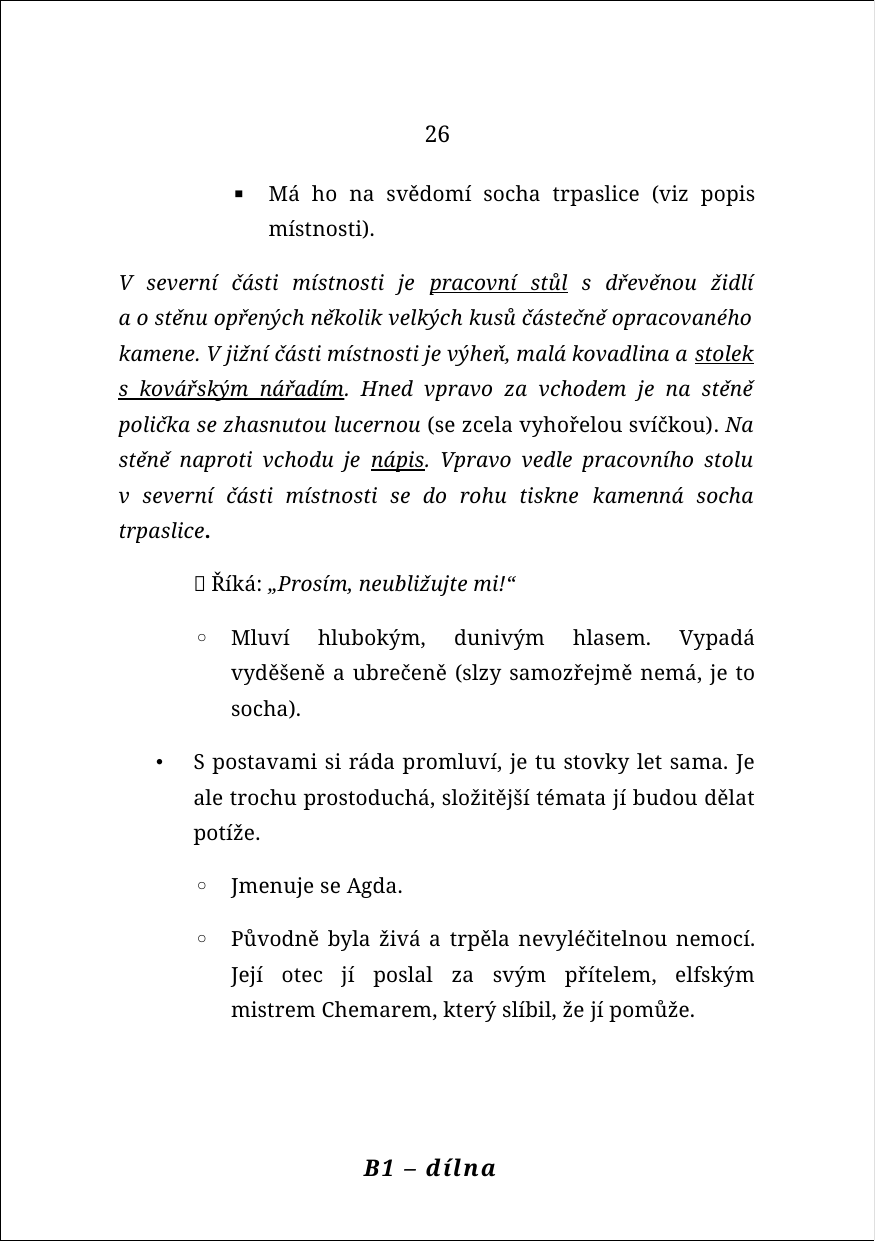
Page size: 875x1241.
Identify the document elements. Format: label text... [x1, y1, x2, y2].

list Mluví hlubokým, dunivým hlasem. Vypadá vyděšeně a⁠ ubrečeně (slzy samozřejmě nemá, je to socha). [193, 623, 756, 722]
list Původně byla živá a⁠ trpěla nevyléčitelnou nemocí. Její otec jí poslal za svým přítelem, elfským mistrem Chemarem, který slíbil, že jí pomůže. [193, 924, 756, 1024]
list S⁠ postavami si ráda promluví, je tu stovky let sama. Je ale trochu prostoduchá, složitější témata jí budou dělat potíže. [156, 747, 756, 847]
list 💬 Říká: „Prosím, neubližujte mi!“ [156, 569, 756, 598]
text V⁠ severní části místnosti je pracovní stůl s⁠ dřevěnou židlí a⁠ o⁠ stěnu opřených několik velkých kusů částečně opracovaného kamene. V⁠ jižní části místnosti je výheň, malá kovadlina a⁠ stolek s⁠ kovářským nářadím. Hned vpravo za vchodem je na stěně polička se zhasnutou⁠ lucernou (se zcela vyhořelou svíčkou). Na stěně naproti vchodu je nápis. Vpravo vedle pracovního stolu v⁠ severní části místnosti se do rohu tiskne kamenná socha trpaslice. [118, 268, 756, 545]
list Jmenuje se Agda. [193, 871, 756, 900]
list Má ho na svědomí socha trpaslice (viz popis místnosti). [231, 179, 756, 243]
